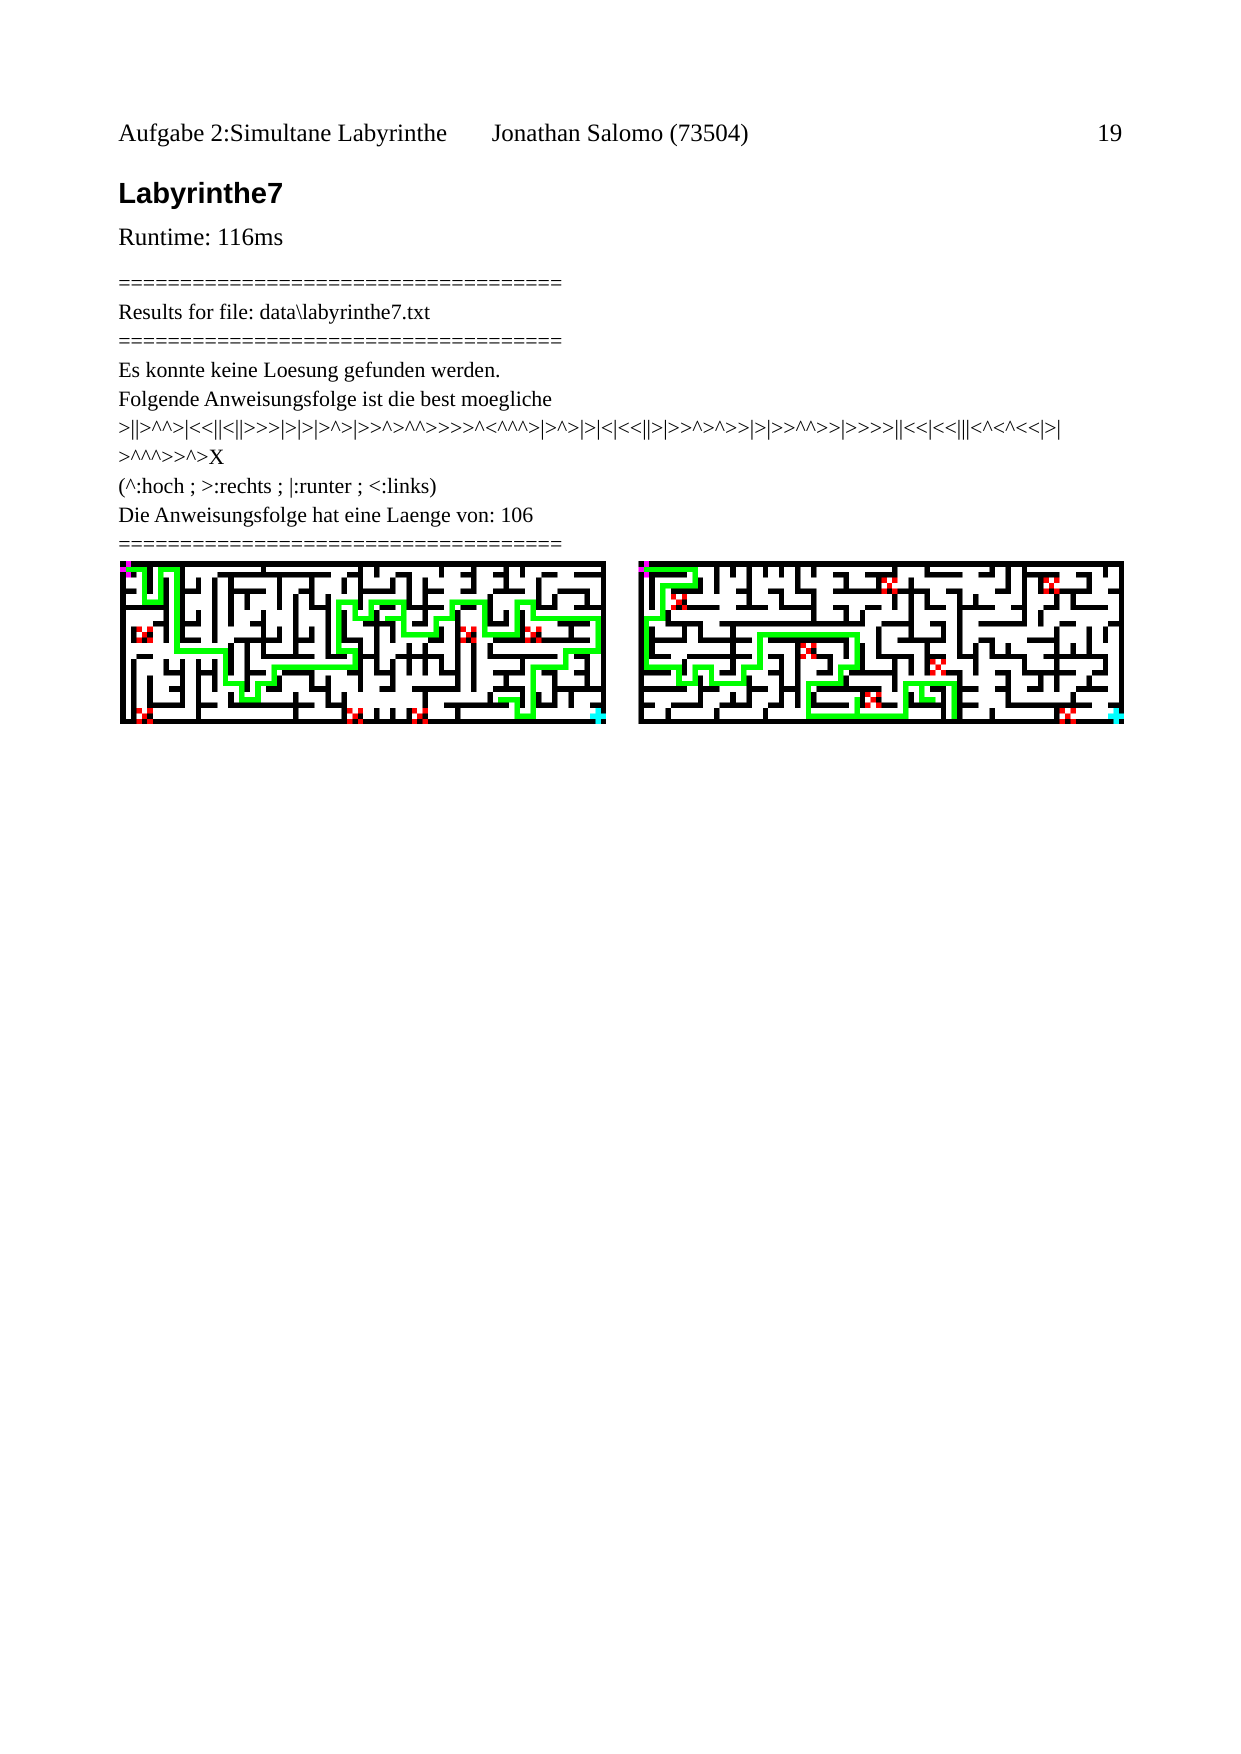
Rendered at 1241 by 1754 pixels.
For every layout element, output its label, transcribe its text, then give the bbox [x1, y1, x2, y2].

text ==================================== [118, 270, 1122, 295]
text Es konnte keine Loesung gefunden werden. [118, 357, 1122, 382]
text Results for file: data\labyrinthe7.txt [118, 299, 1122, 324]
picture [120, 561, 1124, 724]
text Runtime: 116ms [118, 222, 1122, 251]
text ==================================== [118, 328, 1122, 353]
text >||>^^>|<<||<||>>>|>|>|>^>|>>^>^^>>>>^<^^^>|>^>|>|<|<<||>|>>^>^>>|>|>>^^>>|>>>>||<<|<<|||<^<^<<|>|>^^^>>^>X [118, 415, 1122, 469]
text Die Anweisungsfolge hat eine Laenge von: 106 [118, 502, 1122, 527]
text ==================================== [118, 531, 1122, 556]
text (^:hoch ; >:rechts ; |:runter ; <:links) [118, 473, 1122, 498]
text Folgende Anweisungsfolge ist die best moegliche [118, 386, 1122, 411]
subtitle Labyrinthe7 [118, 176, 1122, 210]
